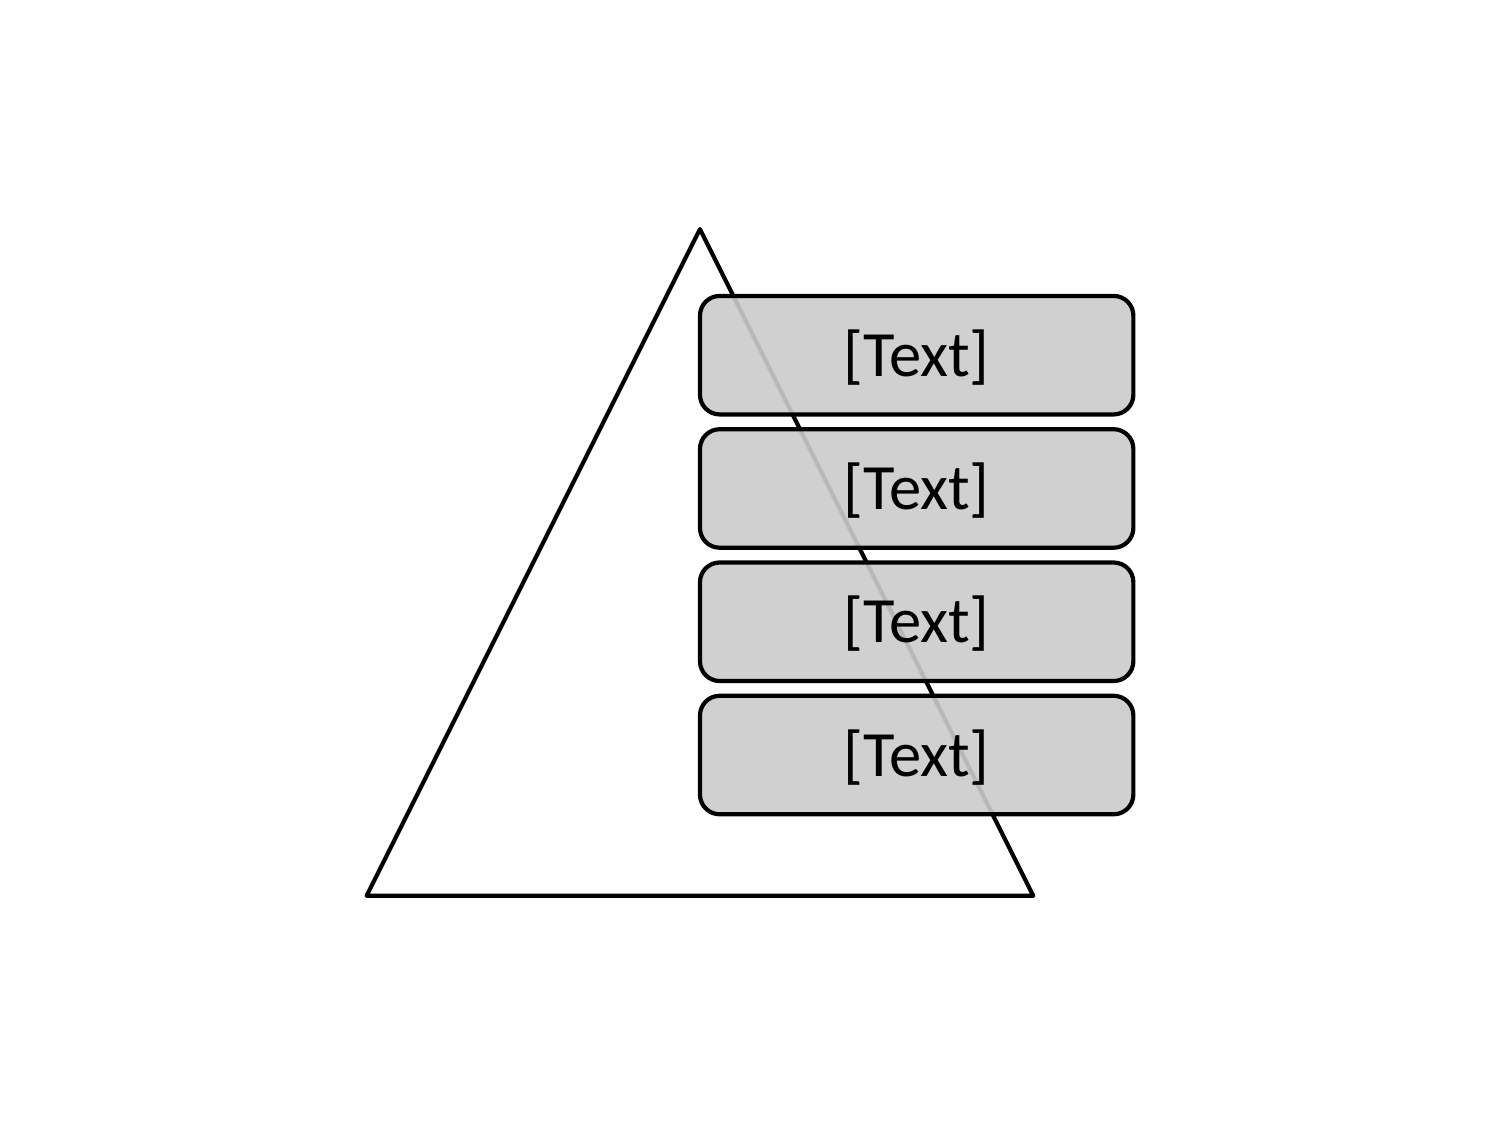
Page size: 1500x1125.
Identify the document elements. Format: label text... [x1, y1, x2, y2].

text_box [Text] [699, 695, 1134, 815]
text_box [Text] [699, 295, 1134, 415]
text_box [Text] [699, 562, 1134, 682]
text_box [Text] [699, 429, 1134, 548]
text_box [366, 229, 1034, 896]
